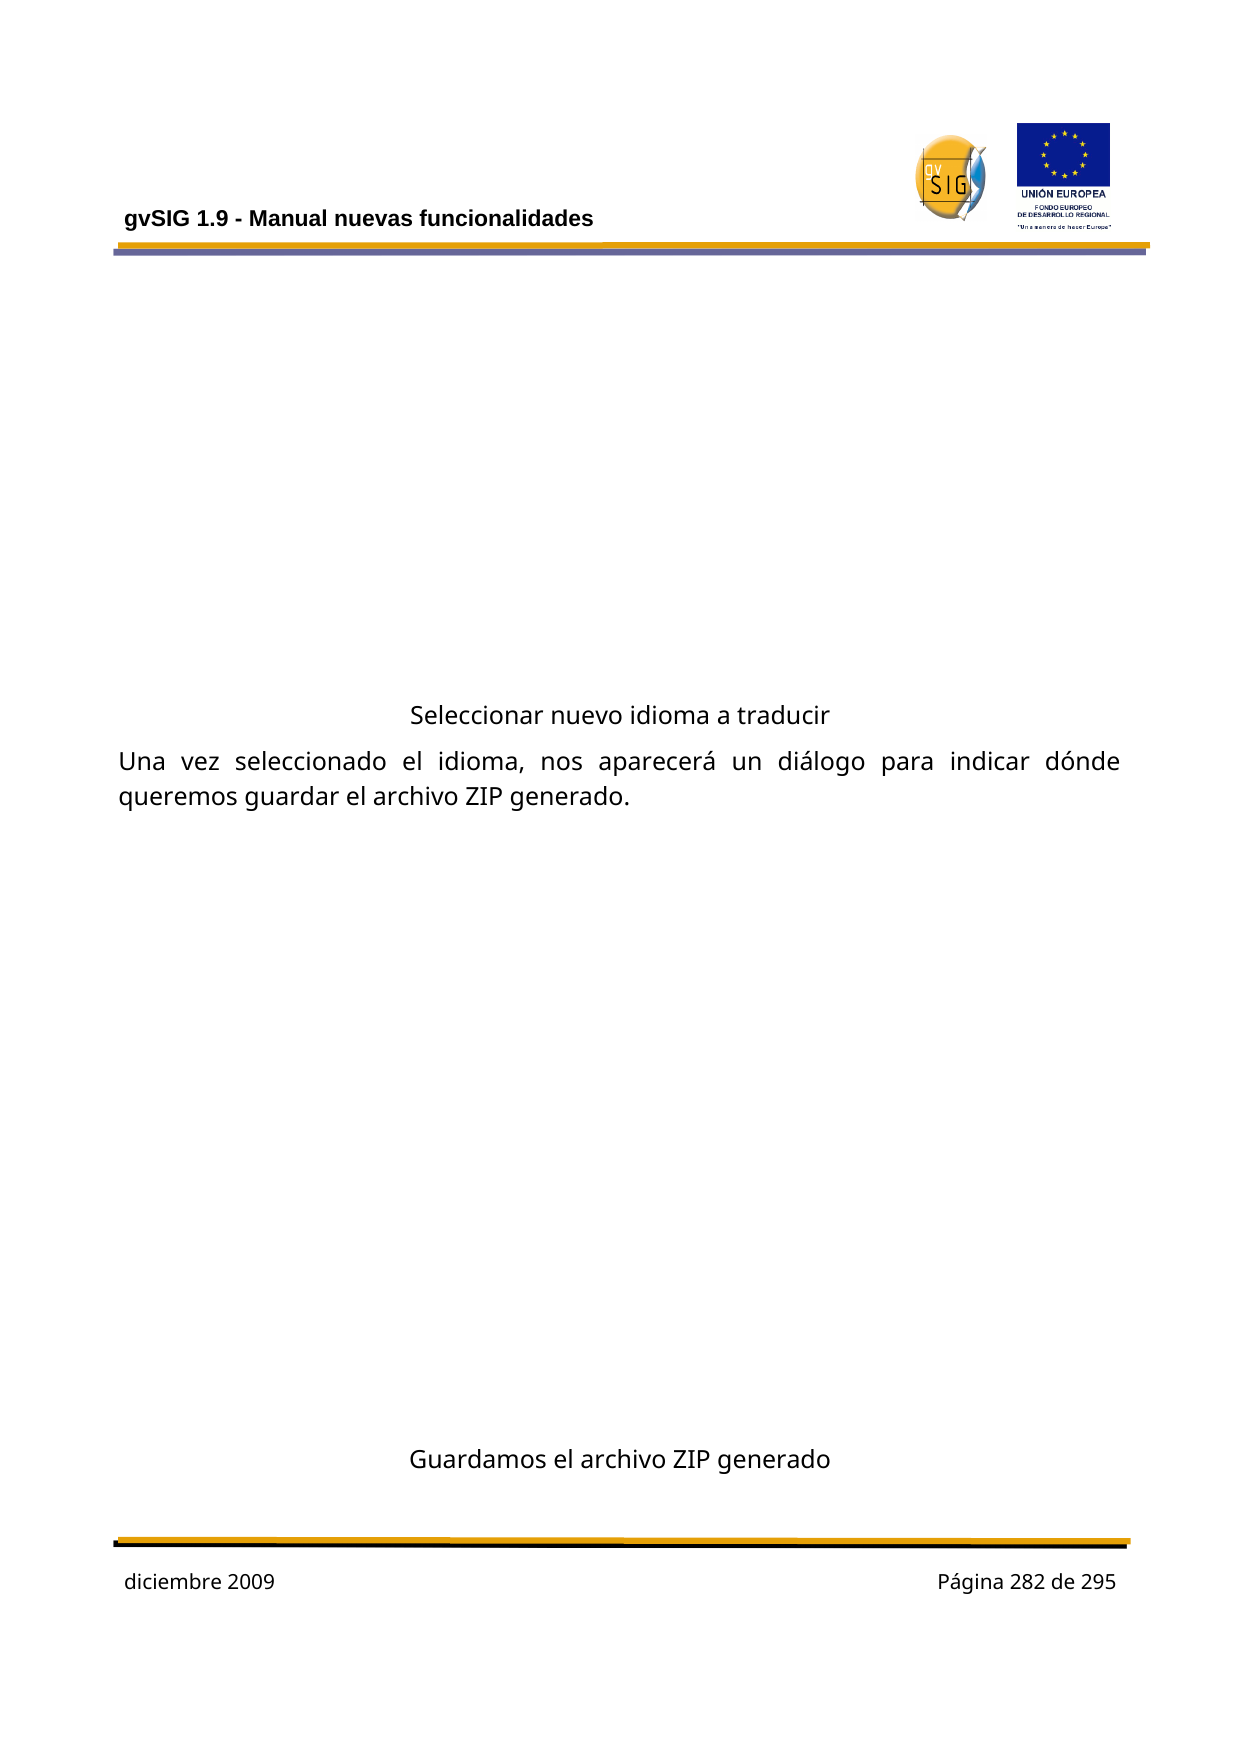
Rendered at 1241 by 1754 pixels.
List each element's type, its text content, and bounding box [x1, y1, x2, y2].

picture [1015, 123, 1112, 232]
text Una vez seleccionado el idioma, nos aparecerá un diálogo para indicar dónde queremos guardar el archivo ZIP generado. [118, 744, 1122, 812]
text Guardamos el archivo ZIP generado [118, 1441, 1122, 1475]
picture [914, 134, 987, 222]
text Seleccionar nuevo idioma a traducir [118, 697, 1122, 732]
